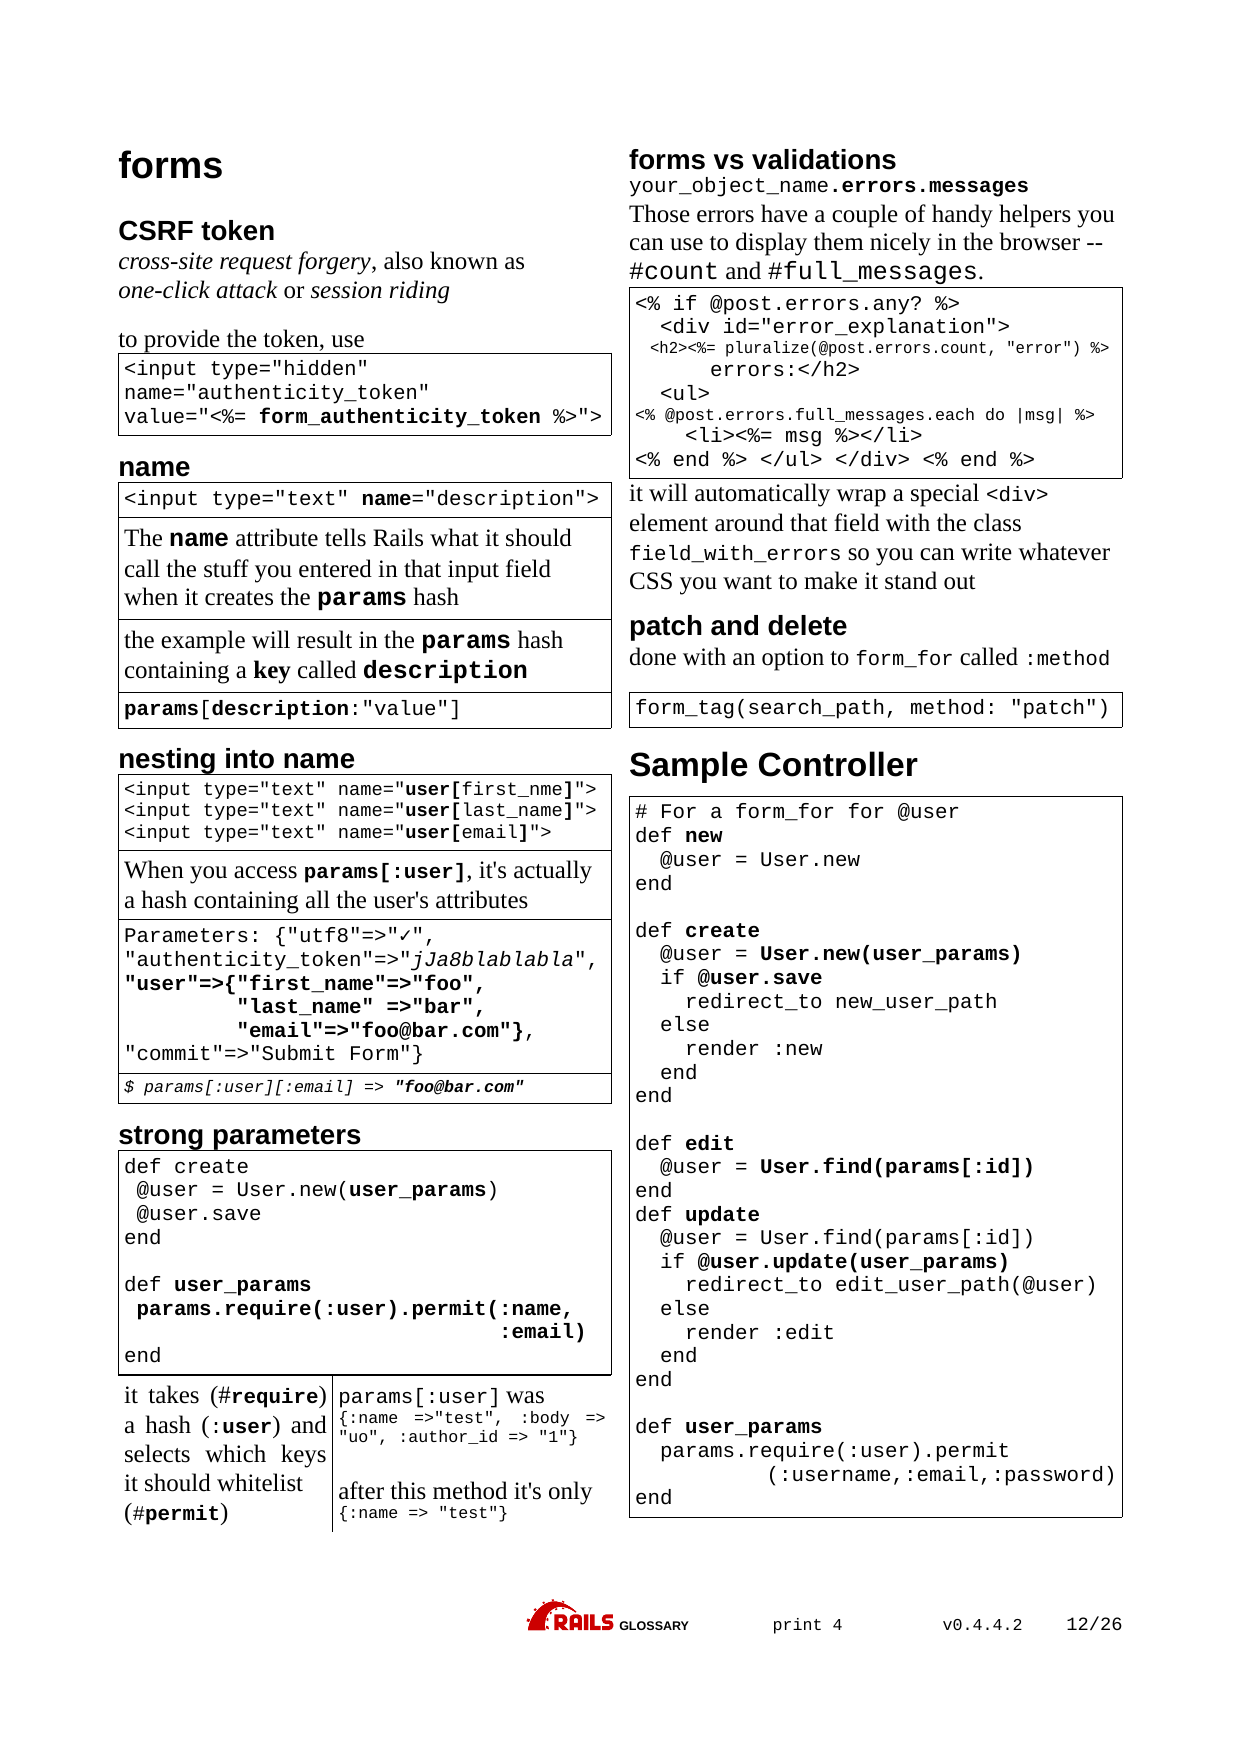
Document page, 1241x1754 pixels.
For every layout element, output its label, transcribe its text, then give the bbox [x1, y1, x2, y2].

subtitle Sample Controller [629, 744, 1122, 783]
subtitle patch and delete [629, 610, 1122, 642]
text Those errors have a couple of handy helpers you can use to display them nicely in the browser -- #count and #full_messages. [629, 199, 1122, 287]
text your_object_name.errors.messages [629, 175, 1122, 199]
table_header <input type="text" name="user[first_nme]"> <input type="text" name="user[last_name]"> <input type="text" name="user[email]"> [119, 775, 611, 849]
table_cell Parameters: {"utf8"=>"✓", "authenticity_token"=>"jJa8blablabla", "user"=>{"first_name"=>"foo", "last_name" =>"bar", "email"=>"foo@bar.com"}, "commit"=>"Submit Form"} [119, 920, 611, 1073]
subtitle nesting into name [118, 742, 611, 774]
table_header params[:user] was {:name =>"test", :body => "uo", :author_id => "1"} after this method it's only {:name => "test"} [333, 1376, 611, 1532]
subtitle strong parameters [118, 1118, 611, 1150]
table_cell params[description:"value"] [119, 693, 611, 727]
table_header # For a form_for for @user def new @user = User.new end def create @user = User.new(user_params) if @user.save redirect_to new_user_path else render :new end end def edit @user = User.find(params[:id]) end def update @user = User.find(params[:id]) if @user.update(user_params) redirect_to edit_user_path(@user) else render :edit end end def user_params params.require(:user).permit (:username,:email,:password) end [630, 797, 1122, 1517]
table_cell When you access params[:user], it's actually a hash containing all the user's attributes [119, 851, 611, 919]
table_cell the example will result in the params hash containing a key called description [119, 620, 611, 692]
table_cell The name attribute tells Rails what it should call the stuff you entered in that input field when it creates the params hash [119, 518, 611, 619]
text it will automatically wrap a special <div> element around that field with the class field_with_errors so you can write whatever CSS you want to make it stand out [629, 479, 1122, 595]
subtitle forms vs validations [629, 143, 1122, 175]
table_header def create @user = User.new(user_params) @user.save end def user_params params.require(:user).permit(:name, :email) end [119, 1151, 611, 1374]
table_header <% if @post.errors.any? %> <div id="error_explanation"> <h2><%= pluralize(@post.errors.count, "error") %> errors:</h2> <ul> <% @post.errors.full_messages.each do |msg| %> <li><%= msg %></li> <% end %> </ul> </div> <% end %> [630, 288, 1122, 478]
subtitle forms [118, 143, 611, 187]
table_header <input type="hidden" name="authenticity_token" value="<%= form_authenticity_token %>"> [119, 354, 611, 435]
table_header it takes (#require) a hash (:user) and selects which keys it should whitelist (#permit) [118, 1376, 332, 1532]
text one-click attack or session riding [118, 275, 611, 303]
table_cell $ params[:user][:email] => "foo@bar.com" [119, 1074, 611, 1103]
table_header <input type="text" name="description"> [119, 483, 611, 517]
table_header form_tag(search_path, method: "patch") [630, 693, 1122, 727]
subtitle name [118, 450, 611, 482]
text cross-site request forgery, also known as [118, 246, 611, 275]
text to provide the token, use [118, 324, 611, 352]
text done with an option to form_for called :method [629, 642, 1122, 671]
subtitle CSRF token [118, 214, 611, 246]
